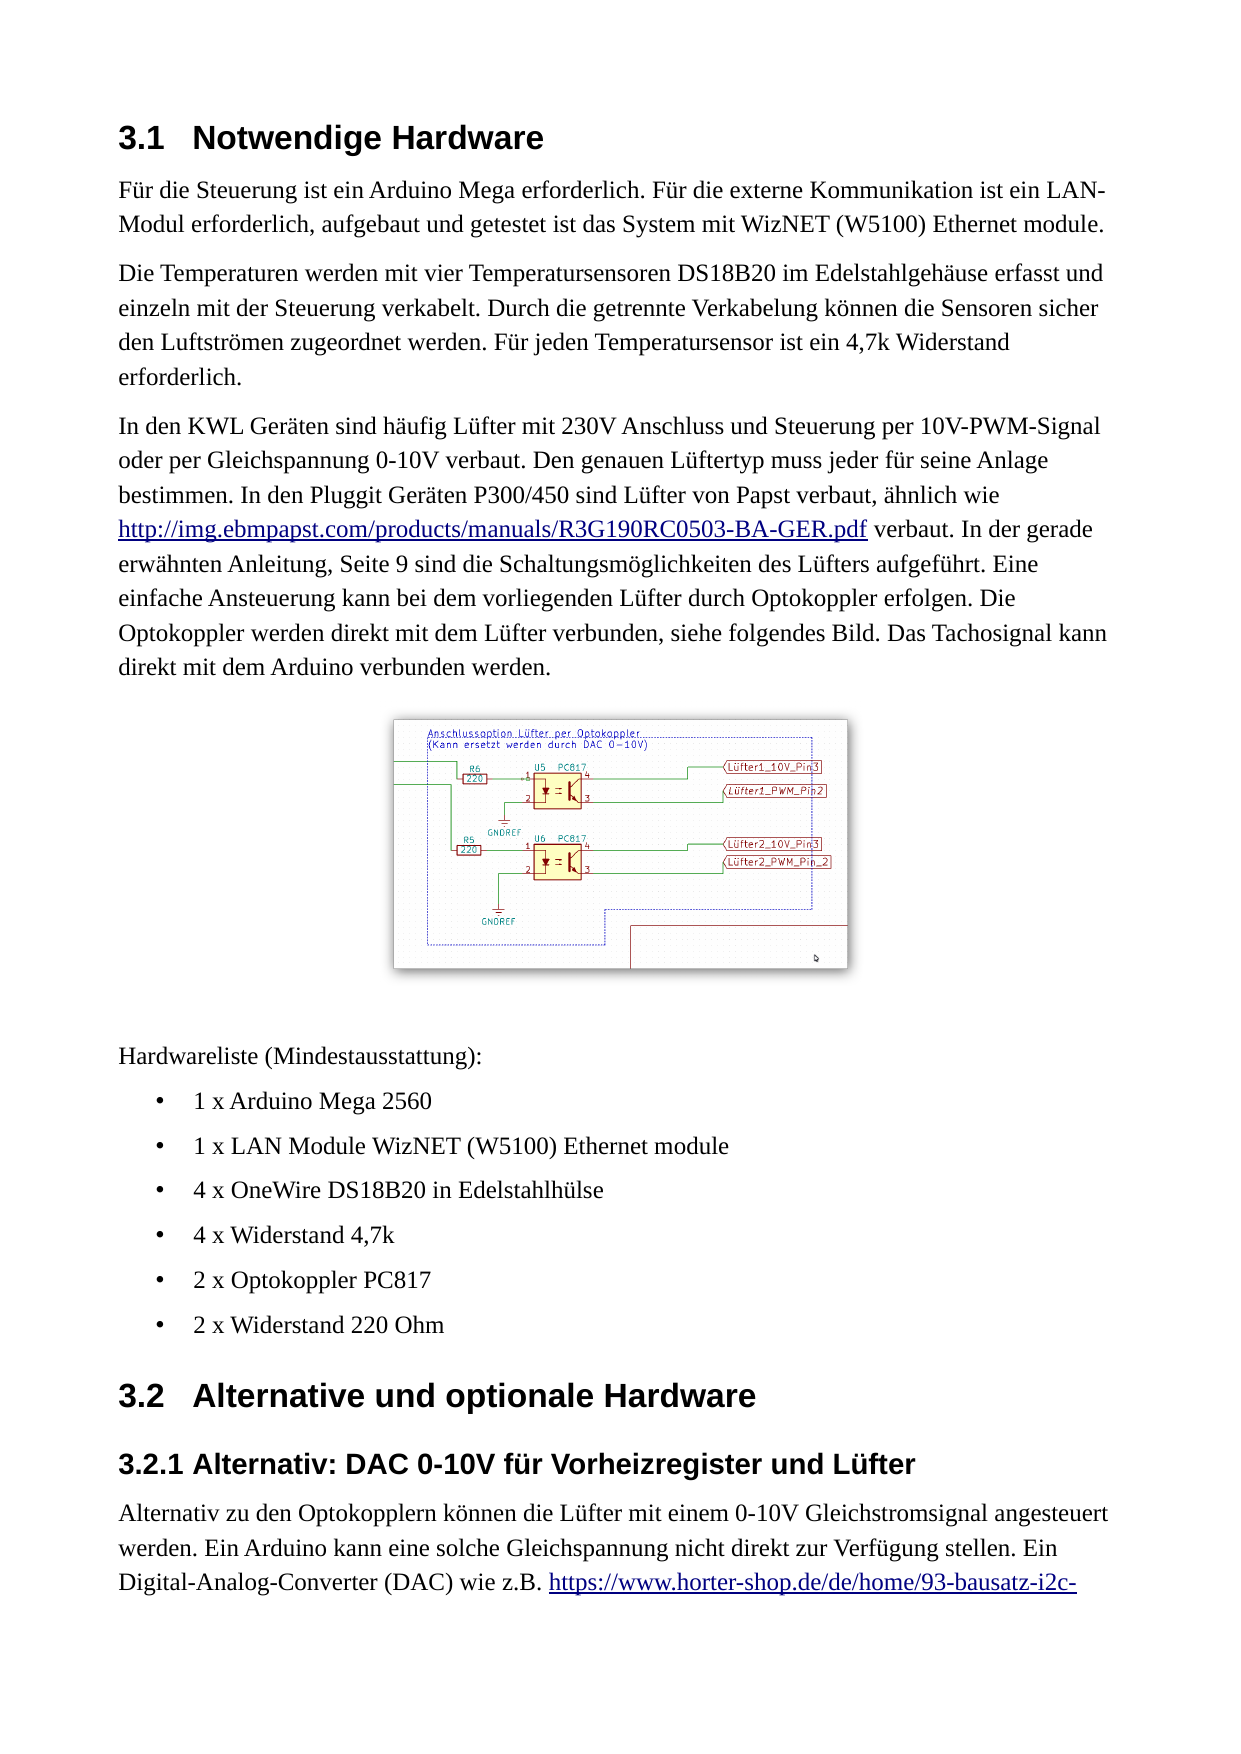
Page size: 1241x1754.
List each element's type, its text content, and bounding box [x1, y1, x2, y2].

subtitle Alternative und optionale Hardware [118, 1376, 1122, 1414]
list 1 x Arduino Mega 2560 [156, 1086, 1122, 1115]
text Für die Steuerung ist ein Arduino Mega erforderlich. Für die externe Kommunikation ist ein LAN-Modul erforderlich, aufgebaut und getestet ist das System mit WizNET (W5100) Ethernet module. [118, 175, 1122, 238]
list 2 x Optokoppler PC817 [156, 1265, 1122, 1294]
list 1 x LAN Module WizNET (W5100) Ethernet module [156, 1131, 1122, 1159]
list 4 x OneWire DS18B20 in Edelstahlhülse [156, 1176, 1122, 1204]
text Hardwareliste (Mindestausstattung): [118, 1041, 1122, 1070]
text Alternativ zu den Optokopplern können die Lüfter mit einem 0-10V Gleichstromsignal angesteuert werden. Ein Arduino kann eine solche Gleichspannung nicht direkt zur Verfügung stellen. Ein Digital-Analog-Converter (DAC) wie z.B. https://www.horter-shop.de/de/home/93-bausatz-i2c- [118, 1498, 1122, 1596]
subtitle Alternativ: DAC 0-10V für Vorheizregister und Lüfter [118, 1447, 1122, 1481]
subtitle Notwendige Hardware [118, 118, 1122, 157]
picture [375, 701, 866, 987]
text Die Temperaturen werden mit vier Temperatursensoren DS18B20 im Edelstahlgehäuse erfasst und einzeln mit der Steuerung verkabelt. Durch die getrennte Verkabelung können die Sensoren sicher den Luftströmen zugeordnet werden. Für jeden Temperatursensor ist ein 4,7k Widerstand erforderlich. [118, 258, 1122, 391]
text In den KWL Geräten sind häufig Lüfter mit 230V Anschluss und Steuerung per 10V-PWM-Signal oder per Gleichspannung 0-10V verbaut. Den genauen Lüftertyp muss jeder für seine Anlage bestimmen. In den Pluggit Geräten P300/450 sind Lüfter von Papst verbaut, ähnlich wie http://img.ebmpapst.com/products/manuals/R3G190RC0503-BA-GER.pdf verbaut. In der gerade erwähnten Anleitung, Seite 9 sind die Schaltungsmöglichkeiten des Lüfters aufgeführt. Eine einfache Ansteuerung kann bei dem vorliegenden Lüfter durch Optokoppler erfolgen. Die Optokoppler werden direkt mit dem Lüfter verbunden, siehe folgendes Bild. Das Tachosignal kann direkt mit dem Arduino verbunden werden. [118, 411, 1122, 681]
list 4 x Widerstand 4,7k [156, 1220, 1122, 1249]
list 2 x Widerstand 220 Ohm [156, 1310, 1122, 1339]
